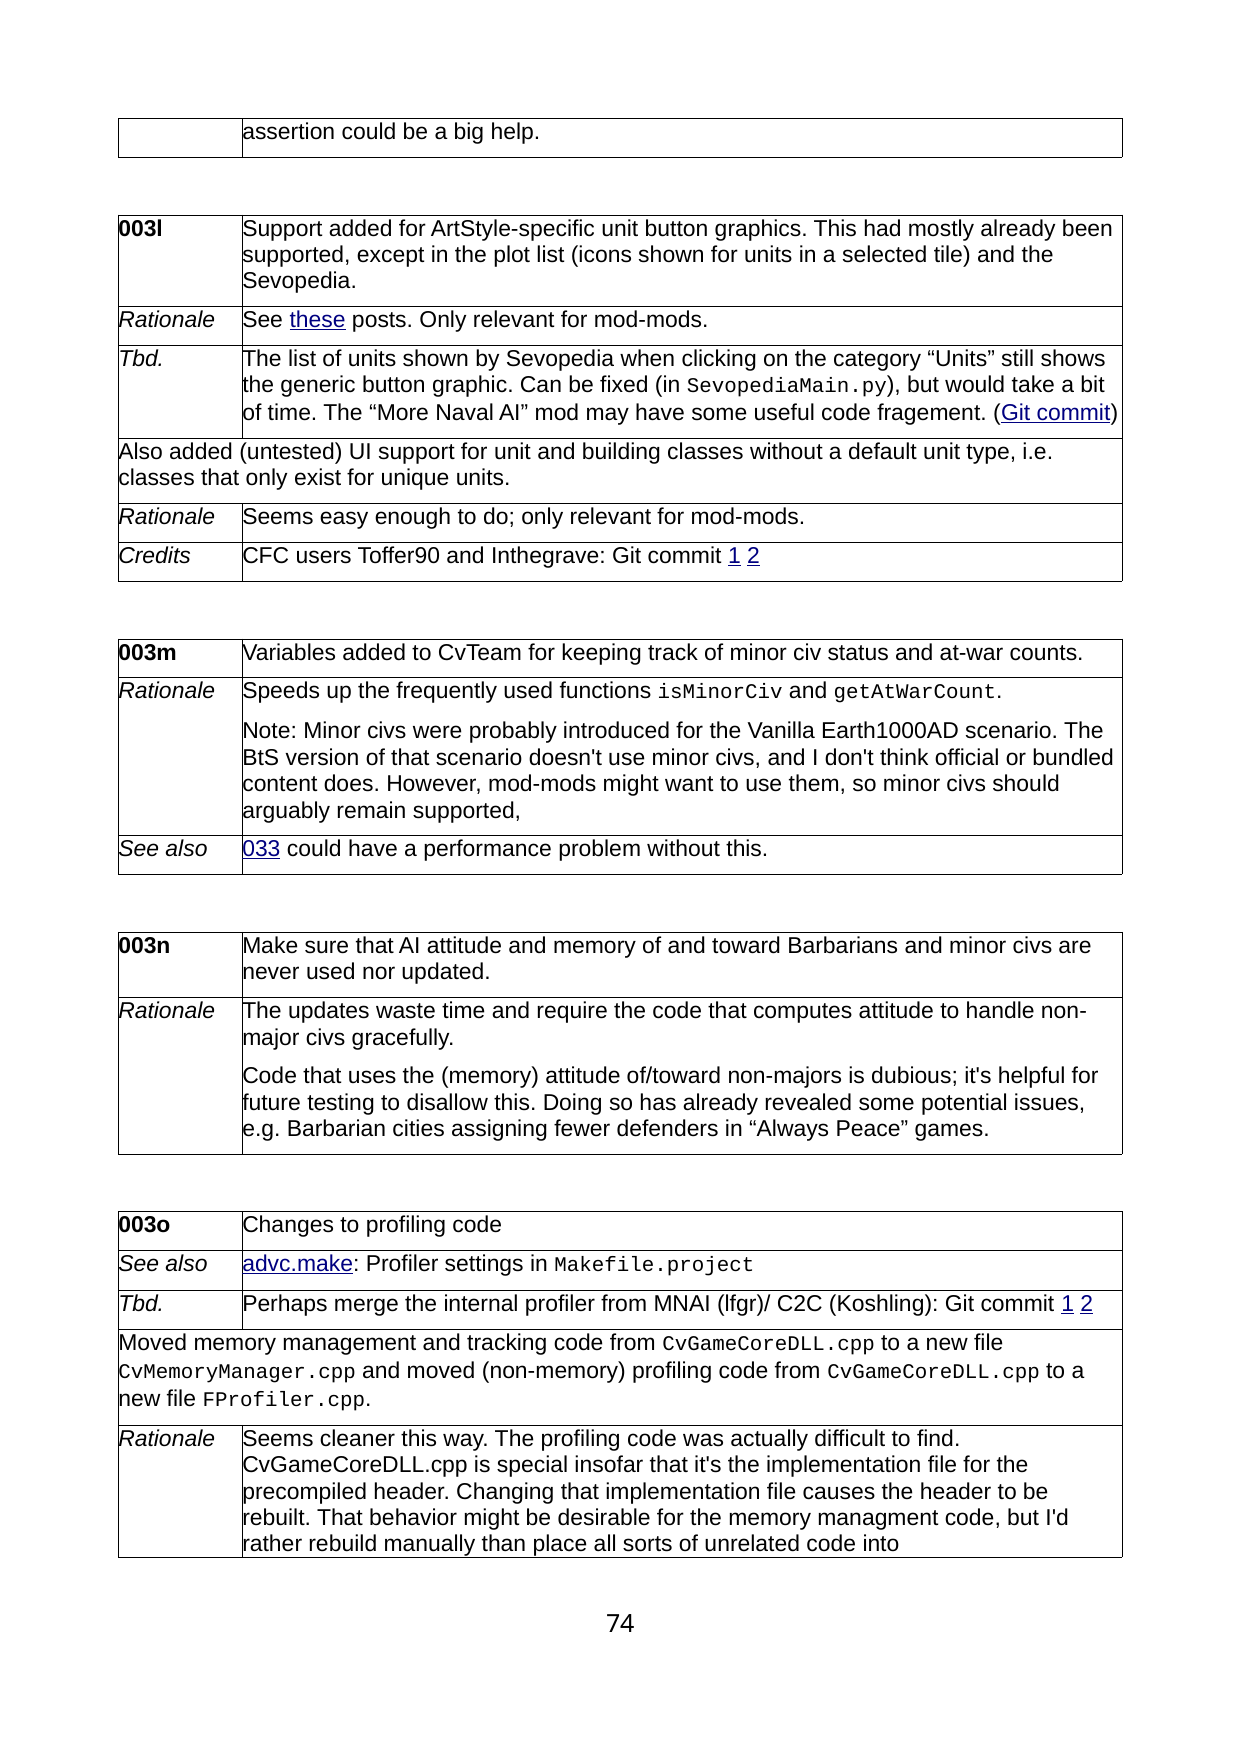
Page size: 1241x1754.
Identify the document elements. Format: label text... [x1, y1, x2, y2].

table_cell Also added (untested) UI support for unit and building classes without a default unit type, i.e. classes that only exist for unique units. [119, 439, 1122, 503]
table_cell Moved memory management and tracking code from CvGameCoreDLL.cpp to a new file CvMemoryManager.cpp and moved (non-memory) profiling code from CvGameCoreDLL.cpp to a new file FProfiler.cpp. [119, 1330, 1122, 1425]
table_cell CFC users Toffer90 and Inthegrave: Git commit 1 2 [243, 543, 1122, 581]
table_cell Perhaps merge the internal profiler from MNAI (lfgr)/ C2C (Koshling): Git commit 1 2 [243, 1291, 1122, 1329]
table_cell Tbd. [119, 1291, 242, 1329]
table_header Variables added to CvTeam for keeping track of minor civ status and at-war counts. [243, 640, 1122, 677]
table_cell See also [119, 1251, 242, 1290]
table_header 003n [119, 933, 242, 997]
table_cell advc.make: Profiler settings in Makefile.project [243, 1251, 1122, 1290]
table_cell Rationale [119, 678, 242, 835]
table_cell Seems cleaner this way. The profiling code was actually difficult to find. CvGameCoreDLL.cpp is special insofar that it's the implementation file for the precompiled header. Changing that implementation file causes the header to be rebuilt. That behavior might be desirable for the memory managment code, but I'd rather rebuild manually than place all sorts of unrelated code into [243, 1426, 1122, 1557]
table_cell Speeds up the frequently used functions isMinorCiv and getAtWarCount. Note: Minor civs were probably introduced for the Vanilla Earth1000AD scenario. The BtS version of that scenario doesn't use minor civs, and I don't think official or bundled content does. However, mod-mods might want to use them, so minor civs should arguably remain supported, [243, 678, 1122, 835]
table_header 003m [119, 640, 242, 677]
table_cell [119, 119, 242, 157]
table_header 003o [119, 1212, 242, 1250]
table_cell Seems easy enough to do; only relevant for mod-mods. [243, 504, 1122, 542]
table_cell See these posts. Only relevant for mod-mods. [243, 307, 1122, 345]
table_header Make sure that AI attitude and memory of and toward Barbarians and minor civs are never used nor updated. [243, 933, 1122, 997]
table_cell assertion could be a big help. [243, 119, 1122, 157]
table_header 003l [119, 216, 242, 306]
table_header Support added for ArtStyle-specific unit button graphics. This had mostly already been supported, except in the plot list (icons shown for units in a selected tile) and the Sevopedia. [243, 216, 1122, 306]
table_cell Rationale [119, 307, 242, 345]
table_cell 033 could have a performance problem without this. [243, 836, 1122, 874]
table_cell Rationale [119, 1426, 242, 1557]
table_cell Rationale [119, 504, 242, 542]
table_cell Credits [119, 543, 242, 581]
table_cell The updates waste time and require the code that computes attitude to handle non-major civs gracefully. Code that uses the (memory) attitude of/toward non-majors is dubious; it's helpful for future testing to disallow this. Doing so has already revealed some potential issues, e.g. Barbarian cities assigning fewer defenders in “Always Peace” games. [243, 998, 1122, 1154]
table_cell Rationale [119, 998, 242, 1154]
table_cell See also [119, 836, 242, 874]
table_cell Tbd. [119, 346, 242, 438]
table_cell The list of units shown by Sevopedia when clicking on the category “Units” still shows the generic button graphic. Can be fixed (in SevopediaMain.py), but would take a bit of time. The “More Naval AI” mod may have some useful code fragement. (Git commit) [243, 346, 1122, 438]
table_header Changes to profiling code [243, 1212, 1122, 1250]
